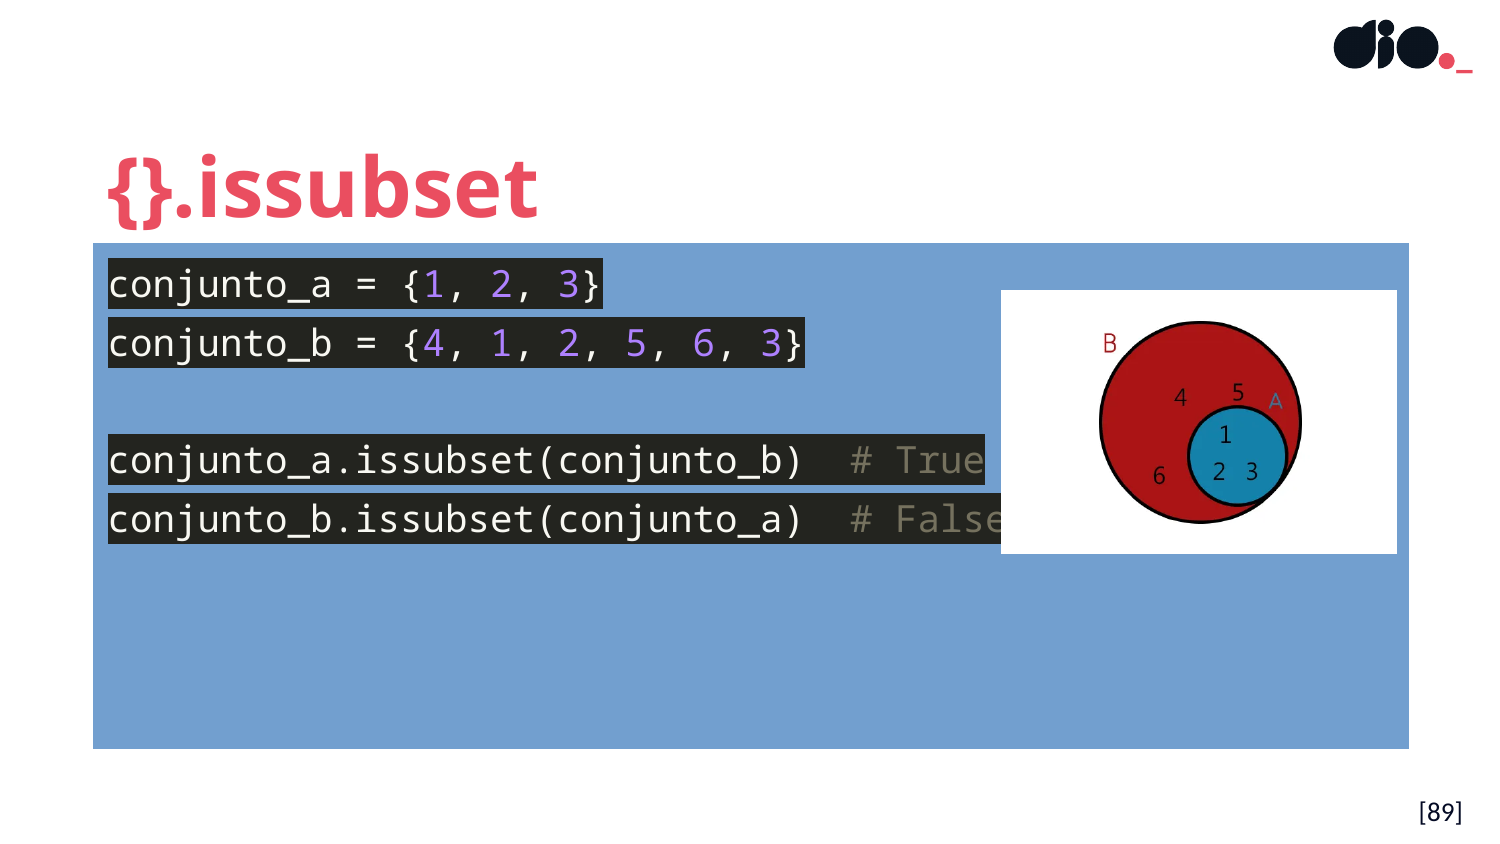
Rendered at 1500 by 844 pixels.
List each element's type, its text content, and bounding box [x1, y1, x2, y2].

picture [1001, 290, 1397, 554]
text_box {}.issubset [92, 104, 1408, 243]
table_header conjunto_a = {1, 2, 3} conjunto_b = {4, 1, 2, 5, 6, 3} conjunto_a.issubset(conjunto_b) # True conjunto_b.issubset(conjunto_a) # False [93, 243, 1409, 749]
text_box [] [1403, 779, 1494, 844]
